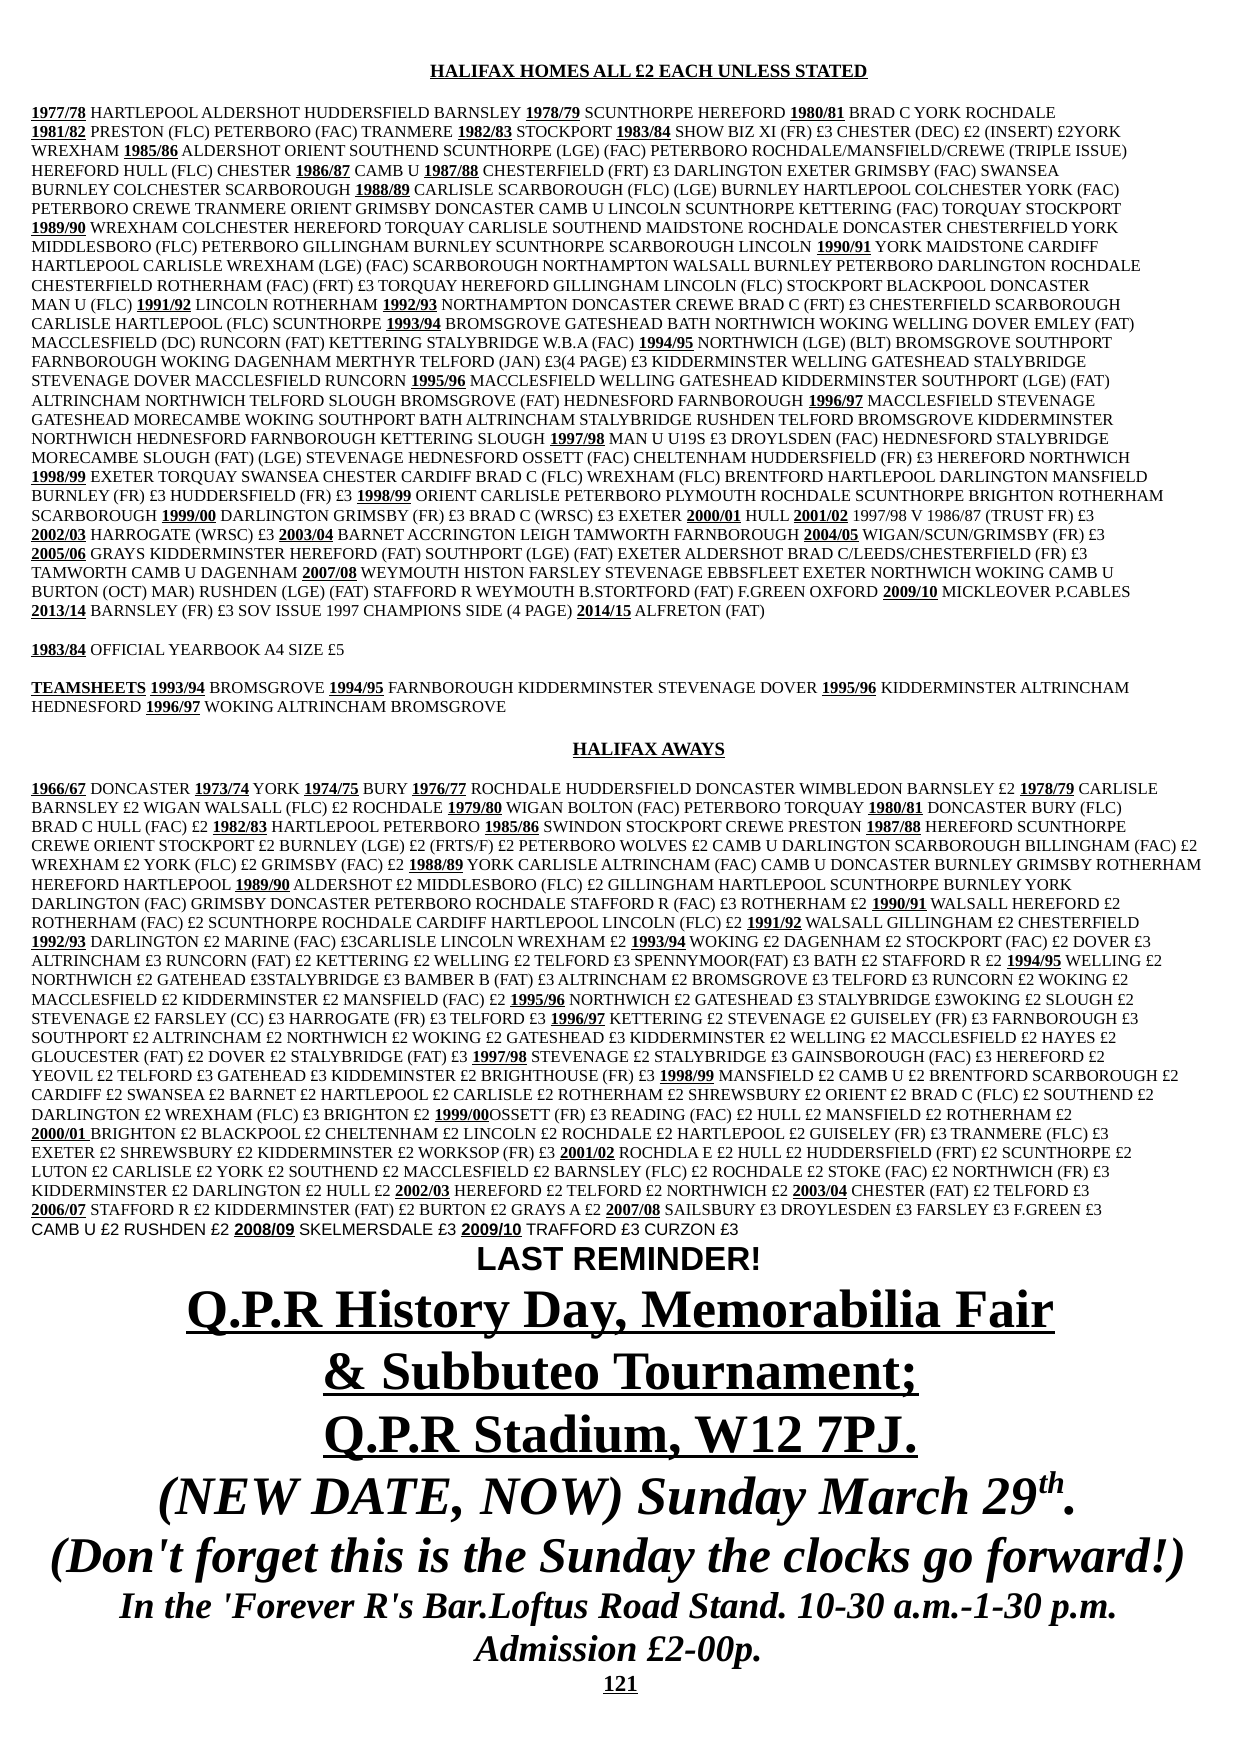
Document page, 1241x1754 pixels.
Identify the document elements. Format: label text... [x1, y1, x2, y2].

text SCARBOROUGH 1999/00 DARLINGTON GRIMSBY (FR) £3 BRAD C (WRSC) £3 EXETER 2000/01 HULL 2001/02 1997/98 V 1986/87 (TRUST FR) £3 [31, 505, 1240, 524]
text HEREFORD HULL (FLC) CHESTER 1986/87 CAMB U 1987/88 CHESTERFIELD (FRT) £3 DARLINGTON EXETER GRIMSBY (FAC) SWANSEA [31, 160, 1240, 179]
text 1989/90 WREXHAM COLCHESTER HEREFORD TORQUAY CARLISLE SOUTHEND MAIDSTONE ROCHDALE DONCASTER CHESTERFIELD YORK [31, 218, 1240, 237]
text (Don't forget this is the Sunday the clocks go forward!) [31, 1526, 1209, 1584]
text STEVENAGE £2 FARSLEY (CC) £3 HARROGATE (FR) £3 TELFORD £3 1996/97 KETTERING £2 STEVENAGE £2 GUISELEY (FR) £3 FARNBOROUGH £3 [31, 1008, 1240, 1028]
text STEVENAGE DOVER MACCLESFIELD RUNCORN 1995/96 MACCLESFIELD WELLING GATESHEAD KIDDERMINSTER SOUTHPORT (LGE) (FAT) [31, 371, 1240, 390]
text GATESHEAD MORECAMBE WOKING SOUTHPORT BATH ALTRINCHAM STALYBRIDGE RUSHDEN TELFORD BROMSGROVE KIDDERMINSTER [31, 409, 1240, 429]
text YEOVIL £2 TELFORD £3 GATEHEAD £3 KIDDEMINSTER £2 BRIGHTHOUSE (FR) £3 1998/99 MANSFIELD £2 CAMB U £2 BRENTFORD SCARBOROUGH £2 [31, 1066, 1240, 1085]
text NORTHWICH HEDNESFORD FARNBOROUGH KETTERING SLOUGH 1997/98 MAN U U19S £3 DROYLSDEN (FAC) HEDNESFORD STALYBRIDGE [31, 429, 1240, 448]
text HARTLEPOOL CARLISLE WREXHAM (LGE) (FAC) SCARBOROUGH NORTHAMPTON WALSALL BURNLEY PETERBORO DARLINGTON ROCHDALE [31, 256, 1240, 275]
text HEDNESFORD 1996/97 WOKING ALTRINCHAM BROMSGROVE [31, 697, 1240, 716]
text 1992/93 DARLINGTON £2 MARINE (FAC) £3CARLISLE LINCOLN WREXHAM £2 1993/94 WOKING £2 DAGENHAM £2 STOCKPORT (FAC) £2 DOVER £3 [31, 932, 1240, 951]
text MACCLESFIELD £2 KIDDERMINSTER £2 MANSFIELD (FAC) £2 1995/96 NORTHWICH £2 GATESHEAD £3 STALYBRIDGE £3WOKING £2 SLOUGH £2 [31, 989, 1240, 1008]
text TAMWORTH CAMB U DAGENHAM 2007/08 WEYMOUTH HISTON FARSLEY STEVENAGE EBBSFLEET EXETER NORTHWICH WOKING CAMB U [31, 563, 1240, 582]
text MIDDLESBORO (FLC) PETERBORO GILLINGHAM BURNLEY SCUNTHORPE SCARBOROUGH LINCOLN 1990/91 YORK MAIDSTONE CARDIFF [31, 237, 1240, 256]
text MACCLESFIELD (DC) RUNCORN (FAT) KETTERING STALYBRIDGE W.B.A (FAC) 1994/95 NORTHWICH (LGE) (BLT) BROMSGROVE SOUTHPORT [31, 333, 1240, 352]
text 2002/03 HARROGATE (WRSC) £3 2003/04 BARNET ACCRINGTON LEIGH TAMWORTH FARNBOROUGH 2004/05 WIGAN/SCUN/GRIMSBY (FR) £3 [31, 524, 1240, 544]
text 2013/14 BARNSLEY (FR) £3 SOV ISSUE 1997 CHAMPIONS SIDE (4 PAGE) 2014/15 ALFRETON (FAT) [31, 601, 1240, 620]
text PETERBORO CREWE TRANMERE ORIENT GRIMSBY DONCASTER CAMB U LINCOLN SCUNTHORPE KETTERING (FAC) TORQUAY STOCKPORT [31, 199, 1240, 218]
text Admission £2-00p. [31, 1627, 1209, 1670]
text MORECAMBE SLOUGH (FAT) (LGE) STEVENAGE HEDNESFORD OSSETT (FAC) CHELTENHAM HUDDERSFIELD (FR) £3 HEREFORD NORTHWICH [31, 448, 1240, 467]
text BURNLEY (FR) £3 HUDDERSFIELD (FR) £3 1998/99 ORIENT CARLISLE PETERBORO PLYMOUTH ROCHDALE SCUNTHORPE BRIGHTON ROTHERHAM [31, 486, 1240, 505]
text In the 'Forever R's Bar.Loftus Road Stand. 10-30 a.m.-1-30 p.m. [31, 1584, 1209, 1627]
text LAST REMINDER! [31, 1238, 1206, 1277]
text WREXHAM £2 YORK (FLC) £2 GRIMSBY (FAC) £2 1988/89 YORK CARLISLE ALTRINCHAM (FAC) CAMB U DONCASTER BURNLEY GRIMSBY ROTHERHAM HEREFORD HARTLEPOOL 1989/90 ALDERSHOT £2 MIDDLESBORO (FLC) £2 GILLINGHAM HARTLEPOOL SCUNTHORPE BURNLEY YORK [31, 855, 1240, 893]
text KIDDERMINSTER £2 DARLINGTON £2 HULL £2 2002/03 HEREFORD £2 TELFORD £2 NORTHWICH £2 2003/04 CHESTER (FAT) £2 TELFORD £3 [31, 1181, 1240, 1200]
text CREWE ORIENT STOCKPORT £2 BURNLEY (LGE) £2 (FRTS/F) £2 PETERBORO WOLVES £2 CAMB U DARLINGTON SCARBOROUGH BILLINGHAM (FAC) £2 [31, 836, 1240, 855]
text CARDIFF £2 SWANSEA £2 BARNET £2 HARTLEPOOL £2 CARLISLE £2 ROTHERHAM £2 SHREWSBURY £2 ORIENT £2 BRAD C (FLC) £2 SOUTHEND £2 [31, 1085, 1240, 1104]
text 1981/82 PRESTON (FLC) PETERBORO (FAC) TRANMERE 1982/83 STOCKPORT 1983/84 SHOW BIZ XI (FR) £3 CHESTER (DEC) £2 (INSERT) £2YORK [31, 122, 1240, 141]
text 121 [31, 1670, 1209, 1696]
text DARLINGTON £2 WREXHAM (FLC) £3 BRIGHTON £2 1999/00OSSETT (FR) £3 READING (FAC) £2 HULL £2 MANSFIELD £2 ROTHERHAM £2 [31, 1104, 1240, 1123]
text 2005/06 GRAYS KIDDERMINSTER HEREFORD (FAT) SOUTHPORT (LGE) (FAT) EXETER ALDERSHOT BRAD C/LEEDS/CHESTERFIELD (FR) £3 [31, 544, 1240, 563]
text 2006/07 STAFFORD R £2 KIDDERMINSTER (FAT) £2 BURTON £2 GRAYS A £2 2007/08 SAILSBURY £3 DROYLESDEN £3 FARSLEY £3 F.GREEN £3 [31, 1200, 1240, 1219]
text & Subbuteo Tournament; [31, 1339, 1209, 1402]
text Q.P.R Stadium, W12 7PJ. [31, 1402, 1209, 1464]
text MAN U (FLC) 1991/92 LINCOLN ROTHERHAM 1992/93 NORTHAMPTON DONCASTER CREWE BRAD C (FRT) £3 CHESTERFIELD SCARBOROUGH [31, 294, 1240, 314]
text ALTRINCHAM £3 RUNCORN (FAT) £2 KETTERING £2 WELLING £2 TELFORD £3 SPENNYMOOR(FAT) £3 BATH £2 STAFFORD R £2 1994/95 WELLING £2 [31, 951, 1240, 970]
text 1983/84 OFFICIAL YEARBOOK A4 SIZE £5 [31, 639, 1240, 659]
text BURNLEY COLCHESTER SCARBOROUGH 1988/89 CARLISLE SCARBOROUGH (FLC) (LGE) BURNLEY HARTLEPOOL COLCHESTER YORK (FAC) [31, 179, 1240, 199]
text SOUTHPORT £2 ALTRINCHAM £2 NORTHWICH £2 WOKING £2 GATESHEAD £3 KIDDERMINSTER £2 WELLING £2 MACCLESFIELD £2 HAYES £2 [31, 1028, 1240, 1047]
text BURTON (OCT) MAR) RUSHDEN (LGE) (FAT) STAFFORD R WEYMOUTH B.STORTFORD (FAT) F.GREEN OXFORD 2009/10 MICKLEOVER P.CABLES [31, 582, 1240, 601]
text FARNBOROUGH WOKING DAGENHAM MERTHYR TELFORD (JAN) £3(4 PAGE) £3 KIDDERMINSTER WELLING GATESHEAD STALYBRIDGE [31, 352, 1240, 371]
text CHESTERFIELD ROTHERHAM (FAC) (FRT) £3 TORQUAY HEREFORD GILLINGHAM LINCOLN (FLC) STOCKPORT BLACKPOOL DONCASTER [31, 275, 1240, 294]
text WREXHAM 1985/86 ALDERSHOT ORIENT SOUTHEND SCUNTHORPE (LGE) (FAC) PETERBORO ROCHDALE/MANSFIELD/CREWE (TRIPLE ISSUE) [31, 141, 1240, 160]
text HALIFAX AWAYS [31, 738, 1240, 759]
text BRAD C HULL (FAC) £2 1982/83 HARTLEPOOL PETERBORO 1985/86 SWINDON STOCKPORT CREWE PRESTON 1987/88 HEREFORD SCUNTHORPE [31, 817, 1240, 836]
text LUTON £2 CARLISLE £2 YORK £2 SOUTHEND £2 MACCLESFIELD £2 BARNSLEY (FLC) £2 ROCHDALE £2 STOKE (FAC) £2 NORTHWICH (FR) £3 [31, 1162, 1240, 1181]
text NORTHWICH £2 GATEHEAD £3STALYBRIDGE £3 BAMBER B (FAT) £3 ALTRINCHAM £2 BROMSGROVE £3 TELFORD £3 RUNCORN £2 WOKING £2 [31, 970, 1240, 989]
text ALTRINCHAM NORTHWICH TELFORD SLOUGH BROMSGROVE (FAT) HEDNESFORD FARNBOROUGH 1996/97 MACCLESFIELD STEVENAGE [31, 390, 1240, 409]
text GLOUCESTER (FAT) £2 DOVER £2 STALYBRIDGE (FAT) £3 1997/98 STEVENAGE £2 STALYBRIDGE £3 GAINSBOROUGH (FAC) £3 HEREFORD £2 [31, 1047, 1240, 1066]
text Q.P.R History Day, Memorabilia Fair [31, 1277, 1209, 1339]
text 2000/01 BRIGHTON £2 BLACKPOOL £2 CHELTENHAM £2 LINCOLN £2 ROCHDALE £2 HARTLEPOOL £2 GUISELEY (FR) £3 TRANMERE (FLC) £3 [31, 1123, 1240, 1143]
text DARLINGTON (FAC) GRIMSBY DONCASTER PETERBORO ROCHDALE STAFFORD R (FAC) £3 ROTHERHAM £2 1990/91 WALSALL HEREFORD £2 [31, 893, 1240, 913]
text 1998/99 EXETER TORQUAY SWANSEA CHESTER CARDIFF BRAD C (FLC) WREXHAM (FLC) BRENTFORD HARTLEPOOL DARLINGTON MANSFIELD [31, 467, 1240, 486]
text 1977/78 HARTLEPOOL ALDERSHOT HUDDERSFIELD BARNSLEY 1978/79 SCUNTHORPE HEREFORD 1980/81 BRAD C YORK ROCHDALE [31, 103, 1240, 122]
text (NEW DATE, NOW) Sunday March 29th. [31, 1464, 1209, 1526]
text EXETER £2 SHREWSBURY £2 KIDDERMINSTER £2 WORKSOP (FR) £3 2001/02 ROCHDLA E £2 HULL £2 HUDDERSFIELD (FRT) £2 SCUNTHORPE £2 [31, 1143, 1240, 1162]
text CAMB U £2 RUSHDEN £2 2008/09 SKELMERSDALE £3 2009/10 TRAFFORD £3 CURZON £3 [31, 1219, 1240, 1238]
text ROTHERHAM (FAC) £2 SCUNTHORPE ROCHDALE CARDIFF HARTLEPOOL LINCOLN (FLC) £2 1991/92 WALSALL GILLINGHAM £2 CHESTERFIELD [31, 913, 1240, 932]
text 1966/67 DONCASTER 1973/74 YORK 1974/75 BURY 1976/77 ROCHDALE HUDDERSFIELD DONCASTER WIMBLEDON BARNSLEY £2 1978/79 CARLISLE [31, 778, 1240, 798]
text TEAMSHEETS 1993/94 BROMSGROVE 1994/95 FARNBOROUGH KIDDERMINSTER STEVENAGE DOVER 1995/96 KIDDERMINSTER ALTRINCHAM [31, 678, 1240, 697]
text BARNSLEY £2 WIGAN WALSALL (FLC) £2 ROCHDALE 1979/80 WIGAN BOLTON (FAC) PETERBORO TORQUAY 1980/81 DONCASTER BURY (FLC) [31, 798, 1240, 817]
text CARLISLE HARTLEPOOL (FLC) SCUNTHORPE 1993/94 BROMSGROVE GATESHEAD BATH NORTHWICH WOKING WELLING DOVER EMLEY (FAT) [31, 314, 1240, 333]
text HALIFAX HOMES ALL £2 EACH UNLESS STATED [31, 60, 1240, 81]
